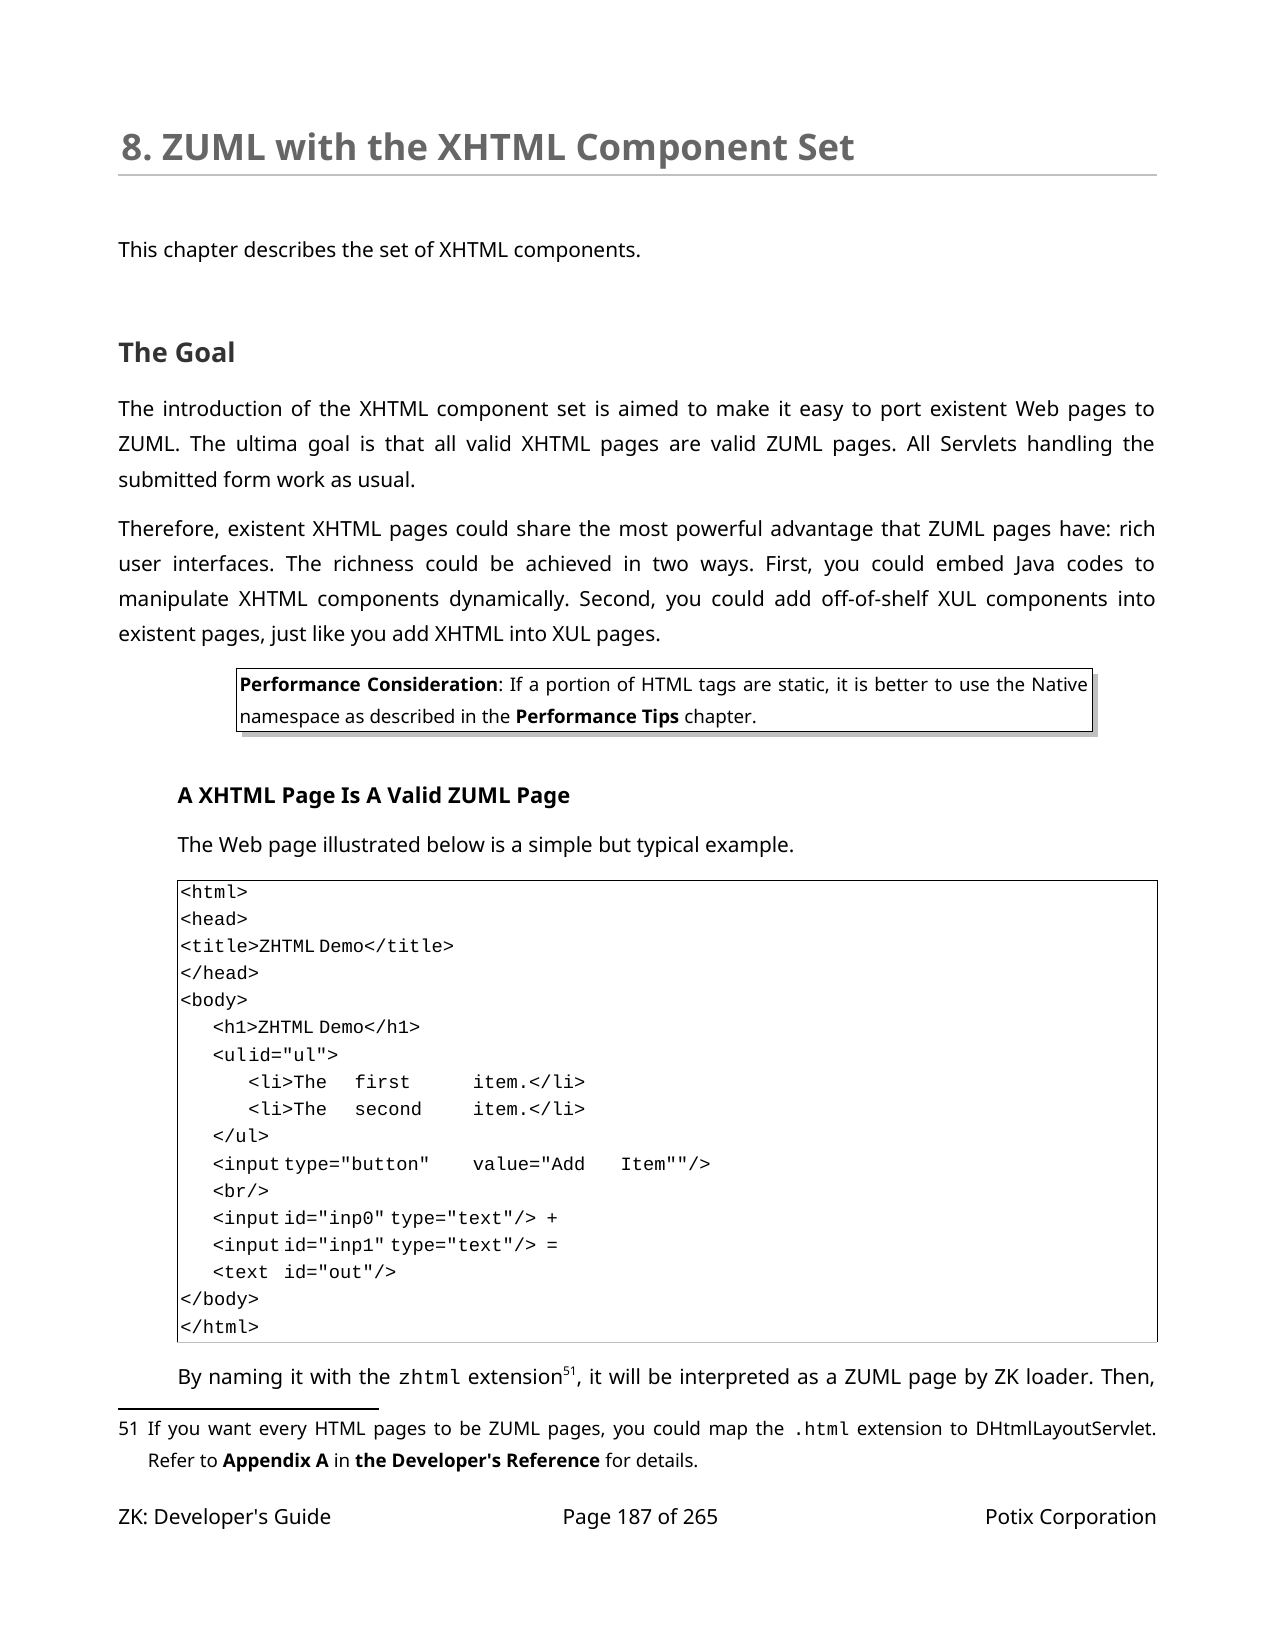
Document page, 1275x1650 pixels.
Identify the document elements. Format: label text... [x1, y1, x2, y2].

text <input id="inp1" type="text"/> = [178, 1233, 1157, 1257]
text The Web page illustrated below is a simple but typical example. [177, 831, 1157, 859]
text <ul id="ul"> [178, 1043, 1157, 1067]
text If you want every HTML pages to be ZUML pages, you could map the .html extension to DHtmlLayoutServlet. Refer to Appendix A in the Developer's Reference for details. [118, 1415, 1157, 1473]
subtitle A XHTML Page Is A Valid ZUML Page [177, 780, 1157, 810]
text Therefore, existent XHTML pages could share the most powerful advantage that ZUML pages have: rich user interfaces. The richness could be achieved in two ways. First, you could embed Java codes to manipulate XHTML components dynamically. Second, you could add off-of-shelf XUL components into existent pages, just like you add XHTML into XUL pages. [118, 514, 1157, 647]
text Performance Consideration: If a portion of HTML tags are static, it is better to use the Native namespace as described in the Performance Tips chapter. [237, 669, 1092, 731]
text <input id="inp0" type="text"/> + [178, 1206, 1157, 1230]
text <li>The first item.</li> [178, 1070, 1157, 1094]
text </html> [178, 1314, 1157, 1342]
text <h1>ZHTML Demo</h1> [178, 1015, 1157, 1040]
text <br/> [178, 1178, 1157, 1203]
subtitle 8. ZUML with the XHTML Component Set [118, 118, 1157, 174]
text This chapter describes the set of XHTML components. [118, 235, 1157, 263]
text <head> [178, 907, 1157, 931]
text <text id="out"/> [178, 1260, 1157, 1284]
subtitle The Goal [118, 334, 1157, 371]
text By naming it with the zhtml extension, it will be interpreted as a ZUML page by ZK loader. Then, [177, 1362, 1157, 1391]
text <html> [178, 881, 1157, 904]
text </ul> [178, 1124, 1157, 1148]
text </head> [178, 961, 1157, 985]
text </body> [178, 1287, 1157, 1312]
text <body> [178, 988, 1157, 1012]
text <title>ZHTML Demo</title> [178, 934, 1157, 958]
text <input type="button" value="Add Item""/> [178, 1151, 1157, 1176]
text The introduction of the XHTML component set is aimed to make it easy to port existent Web pages to ZUML. The ultima goal is that all valid XHTML pages are valid ZUML pages. All Servlets handling the submitted form work as usual. [118, 394, 1157, 493]
text <li>The second item.</li> [178, 1097, 1157, 1121]
